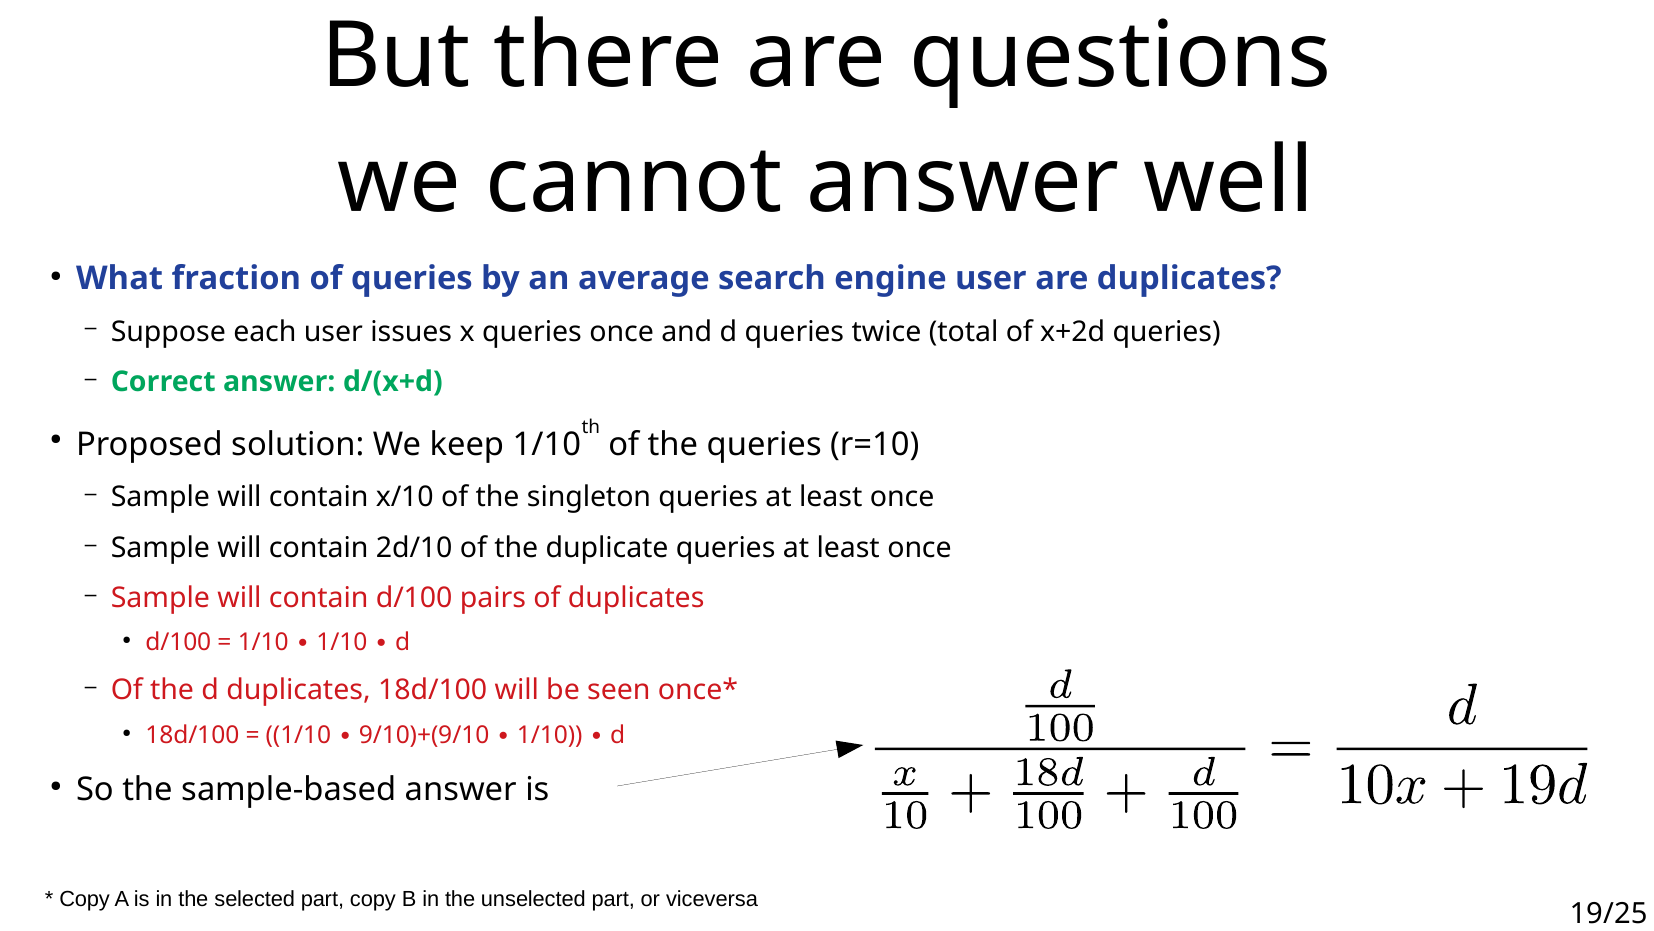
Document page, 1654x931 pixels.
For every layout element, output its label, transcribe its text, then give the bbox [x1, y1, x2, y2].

text_box [874, 669, 1588, 829]
list What fraction of queries by an average search engine user are duplicates? Suppose each user issues x queries once and d queries twice (total of x+2d queries) Correct answer: d/(x+d) Proposed solution: We keep 1/10th of the queries (r=10) Sample will contain x/10 of the singleton queries at least once Sample will contain 2d/10 of the duplicate queries at least once Sample will contain d/100 pairs of duplicates d/100 = 1/10 ∙ 1/10 ∙ d Of the d duplicates, 18d/100 will be seen once* 18d/100 = ((1/10 ∙ 9/10)+(9/10 ∙ 1/10)) ∙ d So the sample-based answer is [41, 254, 1530, 811]
title But there are questions we cannot answer well [82, 0, 1571, 243]
text_box * Copy A is in the selected part, copy B in the unselected part, or viceversa [29, 879, 821, 919]
